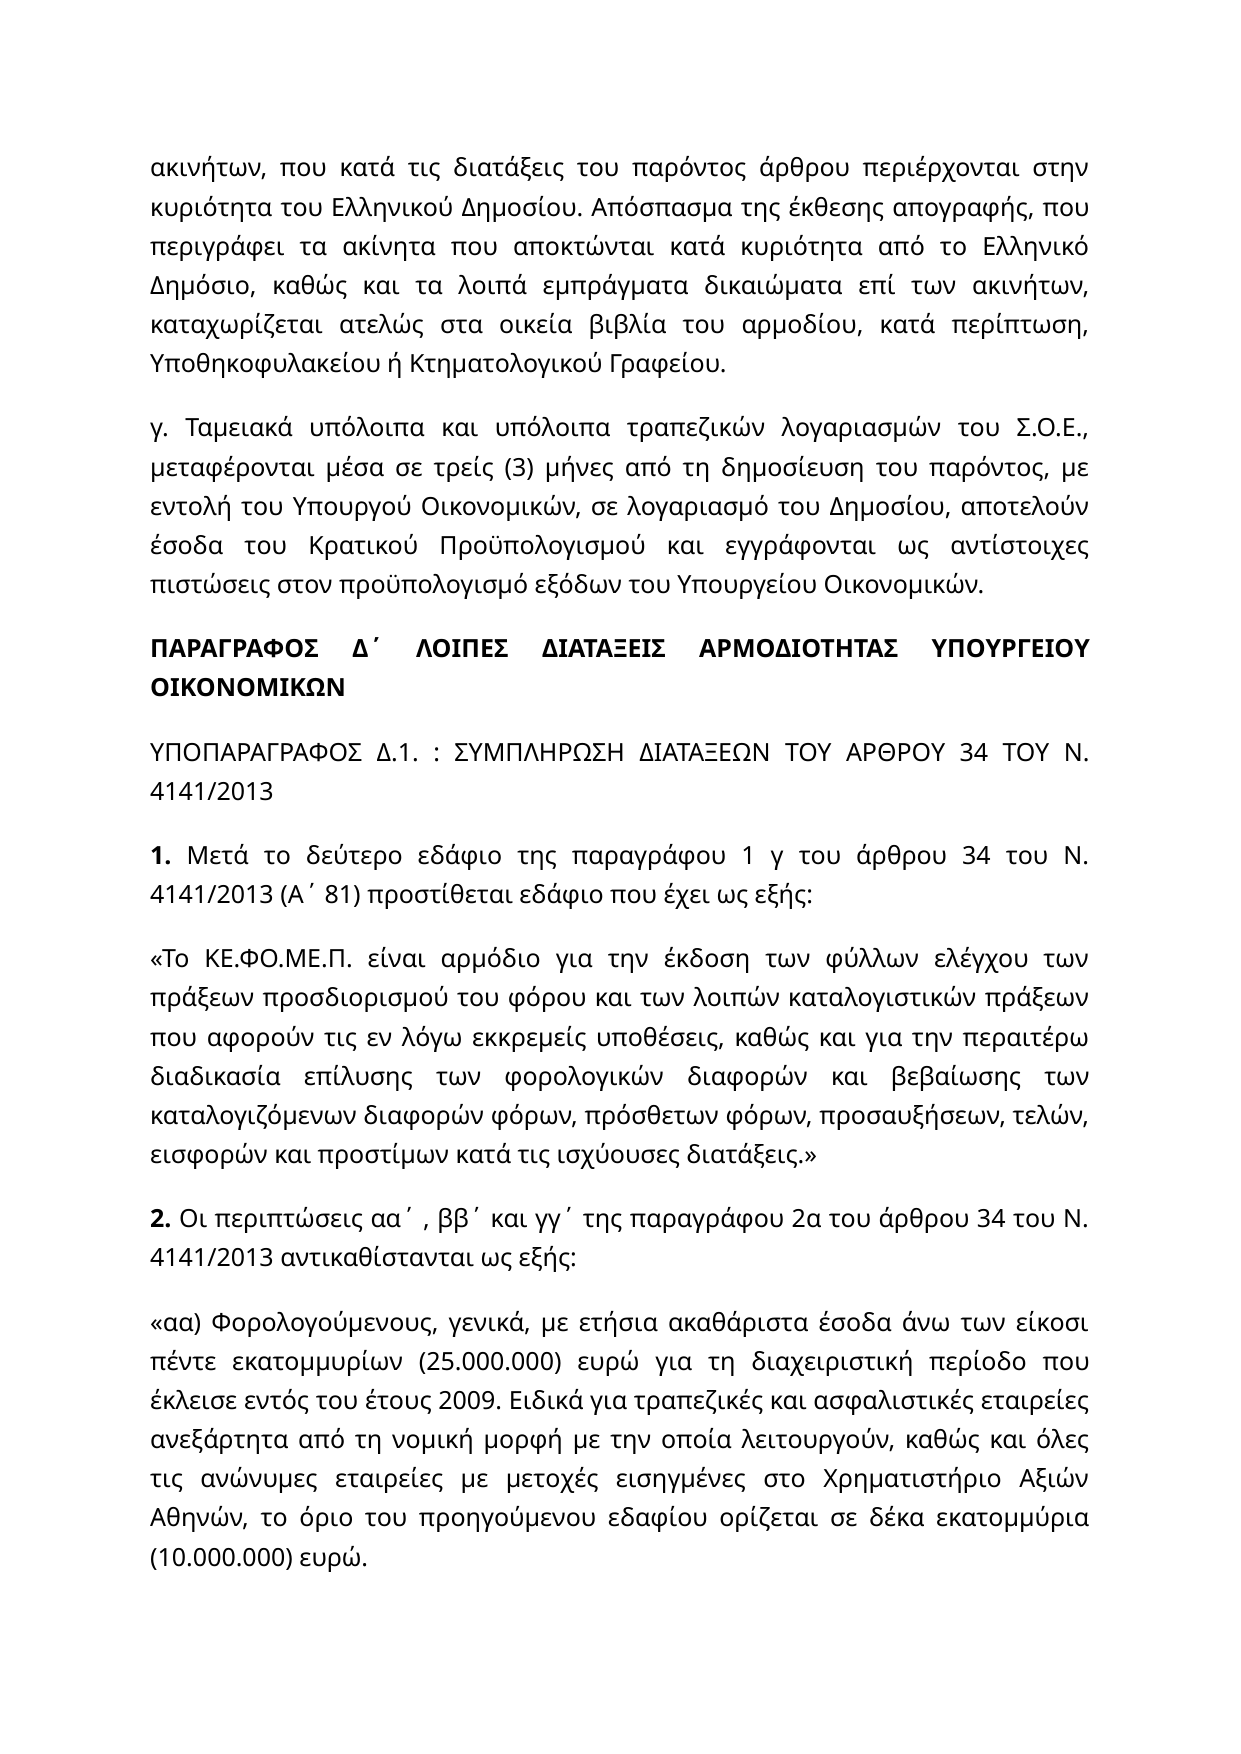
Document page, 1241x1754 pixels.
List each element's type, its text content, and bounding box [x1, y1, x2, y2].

text 2. Οι περιπτώσεις αα΄ , ββ΄ και γγ΄ της παραγράφου 2α του άρθρου 34 του Ν. 4141/2013 αντικαθίστανται ως εξής: [150, 1201, 1090, 1274]
text ακινήτων, που κατά τις διατάξεις του παρόντος άρθρου περιέρχονται στην κυριότητα του Ελληνικού Δημοσίου. Απόσπασμα της έκθεσης απογραφής, που περιγράφει τα ακίνητα που αποκτώνται κατά κυριότητα από το Ελληνικό Δημόσιο, καθώς και τα λοιπά εμπράγματα δικαιώματα επί των ακινήτων, καταχωρίζεται ατελώς στα οικεία βιβλία του αρμοδίου, κατά περίπτωση, Υποθηκοφυλακείου ή Κτηματολογικού Γραφείου. [150, 150, 1090, 380]
text «Το ΚΕ.ΦΟ.ΜΕ.Π. είναι αρμόδιο για την έκδοση των φύλλων ελέγχου των πράξεων προσδιορισμού του φόρου και των λοιπών καταλογιστικών πράξεων που αφορούν τις εν λόγω εκκρεμείς υποθέσεις, καθώς και για την περαιτέρω διαδικασία επίλυσης των φορολογικών διαφορών και βεβαίωσης των καταλογιζόμενων διαφορών φόρων, πρόσθετων φόρων, προσαυξήσεων, τελών, εισφορών και προστίμων κατά τις ισχύουσες διατάξεις.» [150, 941, 1090, 1171]
text «αα) Φορολογούμενους, γενικά, με ετήσια ακαθάριστα έσοδα άνω των είκοσι πέντε εκατομμυρίων (25.000.000) ευρώ για τη διαχειριστική περίοδο που έκλεισε εντός του έτους 2009. Ειδικά για τραπεζικές και ασφαλιστικές εταιρείες ανεξάρτητα από τη νομική μορφή με την οποία λειτουργούν, καθώς και όλες τις ανώνυμες εταιρείες με μετοχές εισηγμένες στο Χρηματιστήριο Αξιών Αθηνών, το όριο του προηγούμενου εδαφίου ορίζεται σε δέκα εκατομμύρια (10.000.000) ευρώ. [150, 1304, 1090, 1573]
text γ. Ταμειακά υπόλοιπα και υπόλοιπα τραπεζικών λογαριασμών του Σ.Ο.Ε., μεταφέρονται μέσα σε τρείς (3) μήνες από τη δημοσίευση του παρόντος, με εντολή του Υπουργού Οικονομικών, σε λογαριασμό του Δημοσίου, αποτελούν έσοδα του Κρατικού Προϋπολογισμού και εγγράφονται ως αντίστοιχες πιστώσεις στον προϋπολογισμό εξόδων του Υπουργείου Οικονομικών. [150, 410, 1090, 601]
text ΠΑΡΑΓΡΑΦΟΣ Δ΄ ΛΟΙΠΕΣ ΔΙΑΤΑΞΕΙΣ ΑΡΜΟΔΙΟΤΗΤΑΣ ΥΠΟΥΡΓΕΙΟΥ ΟΙΚΟΝΟΜΙΚΩΝ [150, 631, 1090, 704]
text 1. Μετά το δεύτερο εδάφιο της παραγράφου 1 γ του άρθρου 34 του Ν. 4141/2013 (Α΄ 81) προστίθεται εδάφιο που έχει ως εξής: [150, 837, 1090, 911]
text ΥΠΟΠΑΡΑΓΡΑΦΟΣ Δ.1. : ΣΥΜΠΛΗΡΩΣΗ ΔΙΑΤΑΞΕΩΝ ΤΟΥ ΑΡΘΡΟΥ 34 ΤΟΥ Ν. 4141/2013 [150, 734, 1090, 807]
